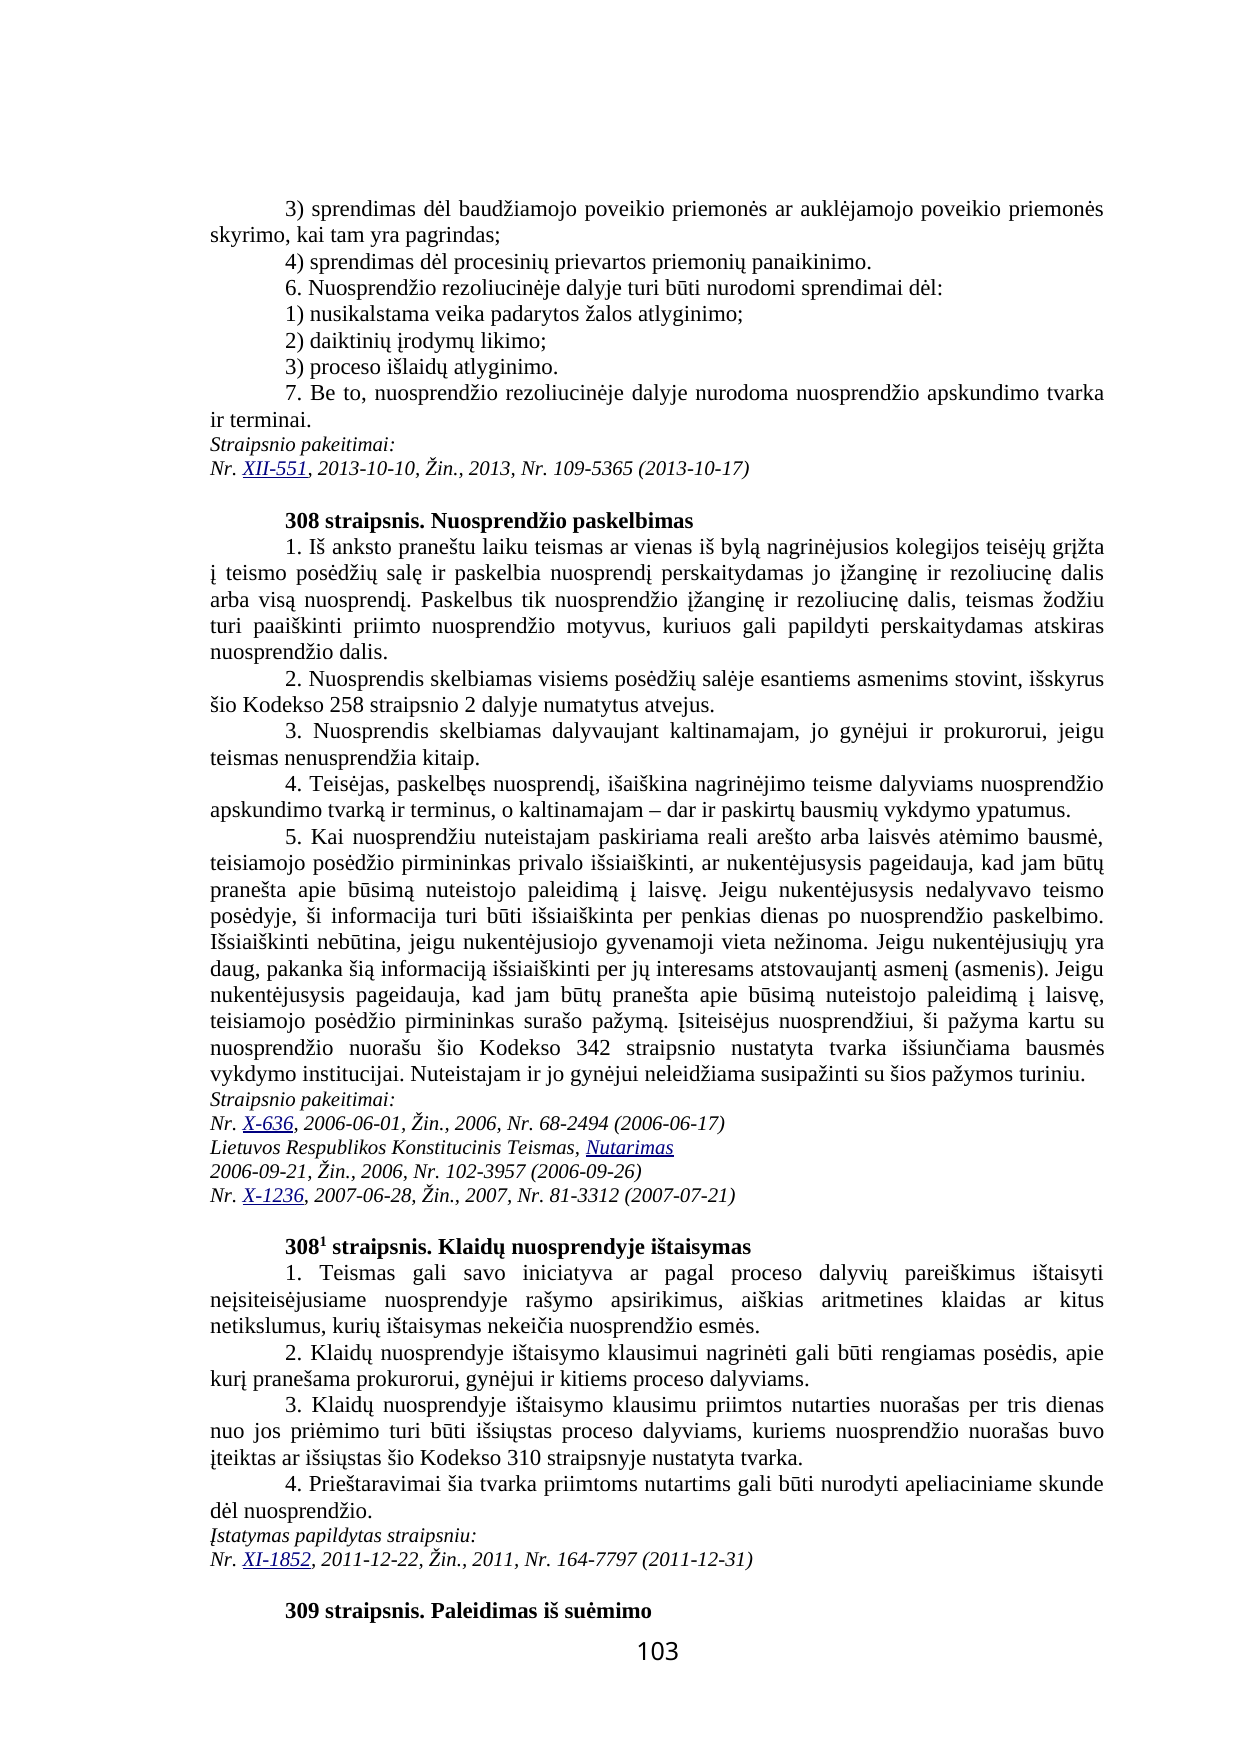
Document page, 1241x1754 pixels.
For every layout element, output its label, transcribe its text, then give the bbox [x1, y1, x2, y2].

text 5. Kai nuosprendžiu nuteistajam paskiriama reali arešto arba laisvės atėmimo bausmė, teisiamojo posėdžio pirmininkas privalo išsiaiškinti, ar nukentėjusysis pageidauja, kad jam būtų pranešta apie būsimą nuteistojo paleidimą į laisvę. Jeigu nukentėjusysis nedalyvavo teismo posėdyje, ši informacija turi būti išsiaiškinta per penkias dienas po nuosprendžio paskelbimo. Išsiaiškinti nebūtina, jeigu nukentėjusiojo gyvenamoji vieta nežinoma. Jeigu nukentėjusiųjų yra daug, pakanka šią informaciją išsiaiškinti per jų interesams atstovaujantį asmenį (asmenis). Jeigu nukentėjusysis pageidauja, kad jam būtų pranešta apie būsimą nuteistojo paleidimą į laisvę, teisiamojo posėdžio pirmininkas surašo pažymą. Įsiteisėjus nuosprendžiui, ši pažyma kartu su nuosprendžio nuorašu šio Kodekso 342 straipsnio nustatyta tvarka išsiunčiama bausmės vykdymo institucijai. Nuteistajam ir jo gynėjui neleidžiama susipažinti su šios pažymos turiniu. [210, 823, 1106, 1086]
text 7. Be to, nuosprendžio rezoliucinėje dalyje nurodoma nuosprendžio apskundimo tvarka ir terminai. [210, 379, 1106, 432]
text 4. Teisėjas, paskelbęs nuosprendį, išaiškina nagrinėjimo teisme dalyviams nuosprendžio apskundimo tvarką ir terminus, o kaltinamajam – dar ir paskirtų bausmių vykdymo ypatumus. [210, 770, 1106, 823]
text Įstatymas papildytas straipsniu: [210, 1523, 1106, 1547]
text Lietuvos Respublikos Konstitucinis Teismas, Nutarimas [210, 1134, 1106, 1159]
text 3. Klaidų nuosprendyje ištaisymo klausimu priimtos nutarties nuorašas per tris dienas nuo jos priėmimo turi būti išsiųstas proceso dalyviams, kuriems nuosprendžio nuorašas buvo įteiktas ar išsiųstas šio Kodekso 310 straipsnyje nustatyta tvarka. [210, 1391, 1106, 1470]
text 6. Nuosprendžio rezoliucinėje dalyje turi būti nurodomi sprendimai dėl: [210, 274, 1106, 300]
text 3) sprendimas dėl baudžiamojo poveikio priemonės ar auklėjamojo poveikio priemonės skyrimo, kai tam yra pagrindas; [210, 195, 1106, 248]
text Nr. X-1236, 2007-06-28, Žin., 2007, Nr. 81-3312 (2007-07-21) [210, 1183, 1106, 1207]
text Nr. X-636, 2006-06-01, Žin., 2006, Nr. 68-2494 (2006-06-17) [210, 1111, 1106, 1134]
text Nr. XII-551, 2013-10-10, Žin., 2013, Nr. 109-5365 (2013-10-17) [210, 456, 1106, 480]
text 2006-09-21, Žin., 2006, Nr. 102-3957 (2006-09-26) [210, 1159, 1106, 1183]
text 1. Teismas gali savo iniciatyva ar pagal proceso dalyvių pareiškimus ištaisyti neįsiteisėjusiame nuosprendyje rašymo apsirikimus, aiškias aritmetines klaidas ar kitus netikslumus, kurių ištaisymas nekeičia nuosprendžio esmės. [210, 1259, 1106, 1338]
text 2. Nuosprendis skelbiamas visiems posėdžių salėje esantiems asmenims stovint, išskyrus šio Kodekso 258 straipsnio 2 dalyje numatytus atvejus. [210, 665, 1106, 717]
text 2. Klaidų nuosprendyje ištaisymo klausimui nagrinėti gali būti rengiamas posėdis, apie kurį pranešama prokurorui, gynėjui ir kitiems proceso dalyviams. [210, 1338, 1106, 1391]
text Straipsnio pakeitimai: [210, 1086, 1106, 1111]
text 308 straipsnis. Nuosprendžio paskelbimas [210, 507, 1106, 533]
text 3. Nuosprendis skelbiamas dalyvaujant kaltinamajam, jo gynėjui ir prokurorui, jeigu teismas nenusprendžia kitaip. [210, 717, 1106, 770]
text 309 straipsnis. Paleidimas iš suėmimo [210, 1597, 1106, 1624]
text Straipsnio pakeitimai: [210, 432, 1106, 456]
text 3) proceso išlaidų atlyginimo. [210, 353, 1106, 379]
text 1) nusikalstama veika padarytos žalos atlyginimo; [210, 300, 1106, 327]
text 1. Iš anksto praneštu laiku teismas ar vienas iš bylą nagrinėjusios kolegijos teisėjų grįžta į teismo posėdžių salę ir paskelbia nuosprendį perskaitydamas jo įžanginę ir rezoliucinę dalis arba visą nuosprendį. Paskelbus tik nuosprendžio įžanginę ir rezoliucinę dalis, teismas žodžiu turi paaiškinti priimto nuosprendžio motyvus, kuriuos gali papildyti perskaitydamas atskiras nuosprendžio dalis. [210, 533, 1106, 665]
text 4. Prieštaravimai šia tvarka priimtoms nutartims gali būti nurodyti apeliaciniame skunde dėl nuosprendžio. [210, 1470, 1106, 1523]
text 3081 straipsnis. Klaidų nuosprendyje ištaisymas [210, 1233, 1106, 1259]
text Nr. XI-1852, 2011-12-22, Žin., 2011, Nr. 164-7797 (2011-12-31) [210, 1547, 1106, 1571]
text 4) sprendimas dėl procesinių prievartos priemonių panaikinimo. [210, 248, 1106, 274]
text 2) daiktinių įrodymų likimo; [210, 327, 1106, 353]
